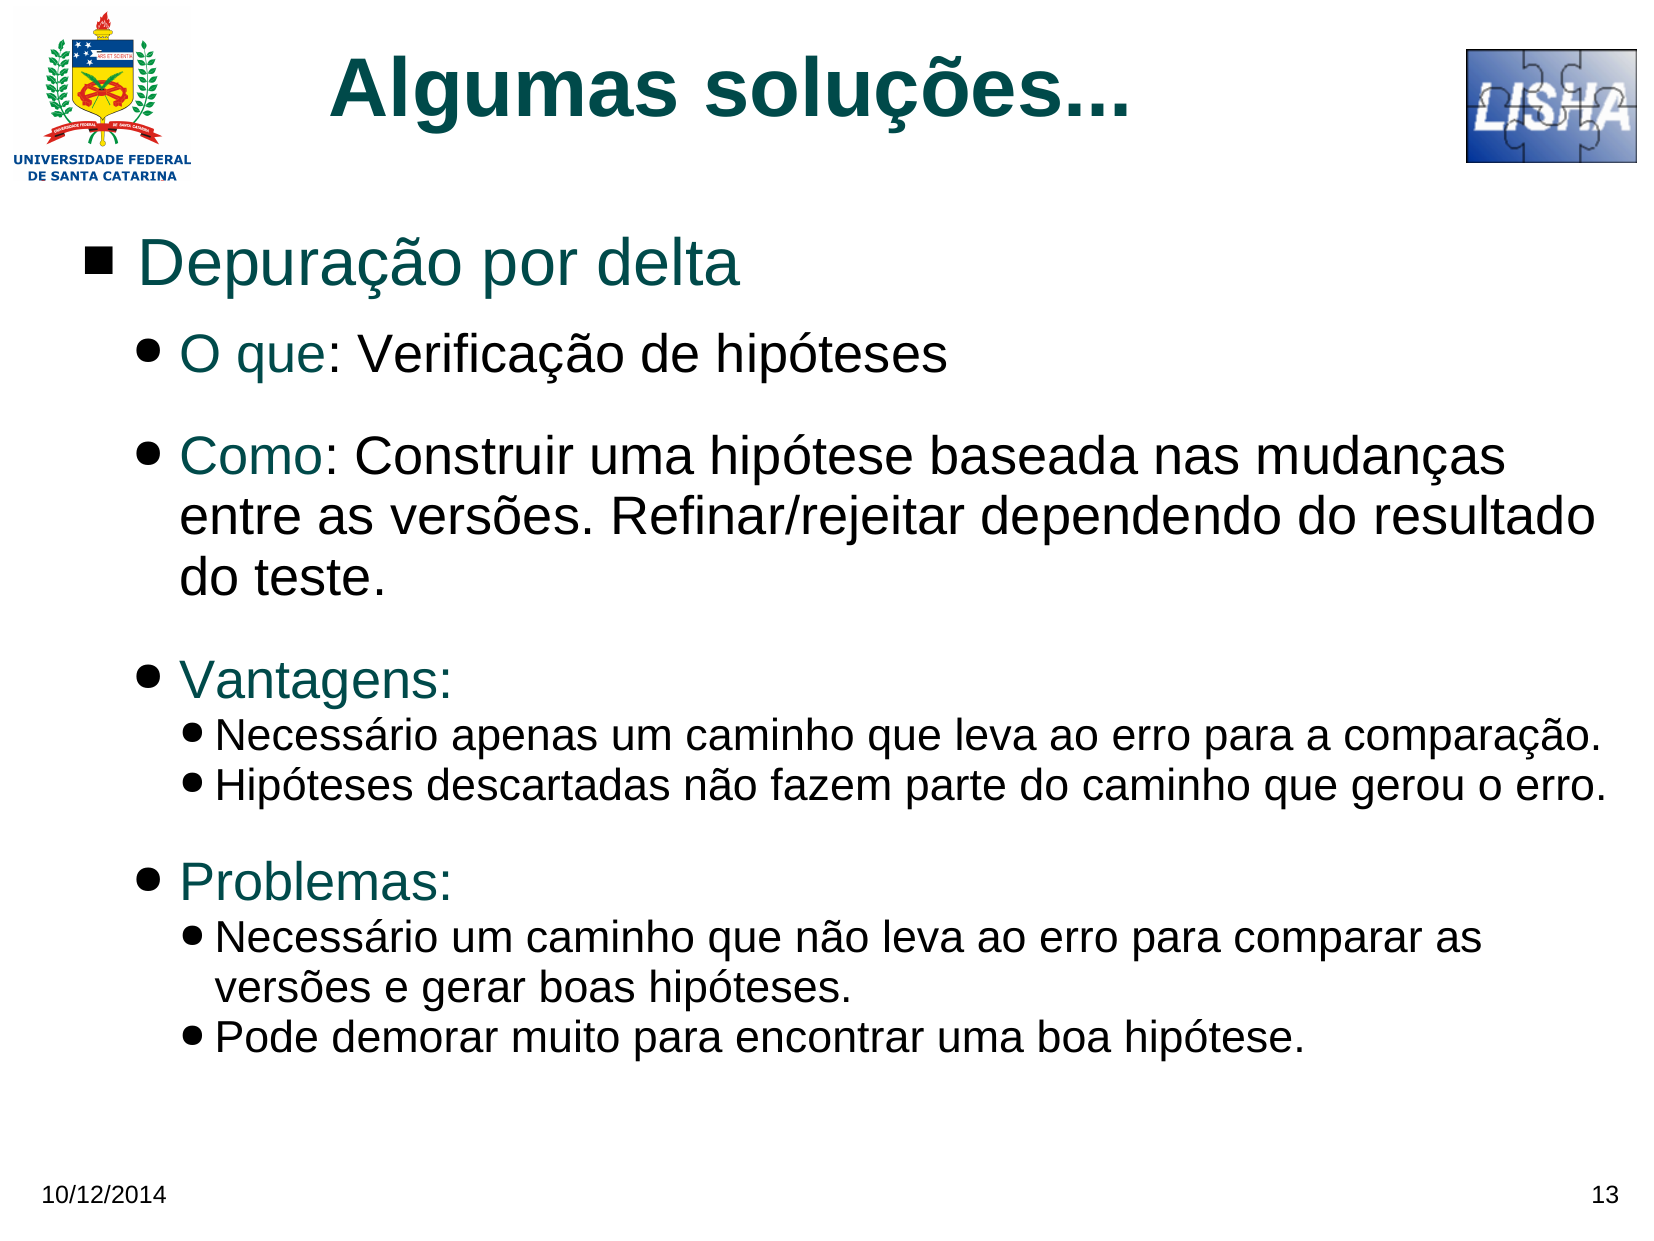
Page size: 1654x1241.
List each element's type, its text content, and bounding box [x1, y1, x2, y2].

picture [13, 6, 191, 181]
picture [1466, 49, 1637, 163]
list Depuração por delta O que: Verificação de hipóteses Como: Construir uma hipótese baseada nas mudanças entre as versões. Refinar/rejeitar dependendo do resultado do teste. Vantagens: Necessário apenas um caminho que leva ao erro para a comparação. Hipóteses descartadas não fazem parte do caminho que gerou o erro. Problemas: Necessário um caminho que não leva ao erro para comparar as versões e gerar boas hipóteses. Pode demorar muito para encontrar uma boa hipótese. [37, 225, 1613, 1163]
title Algumas soluções... [37, 37, 1426, 151]
